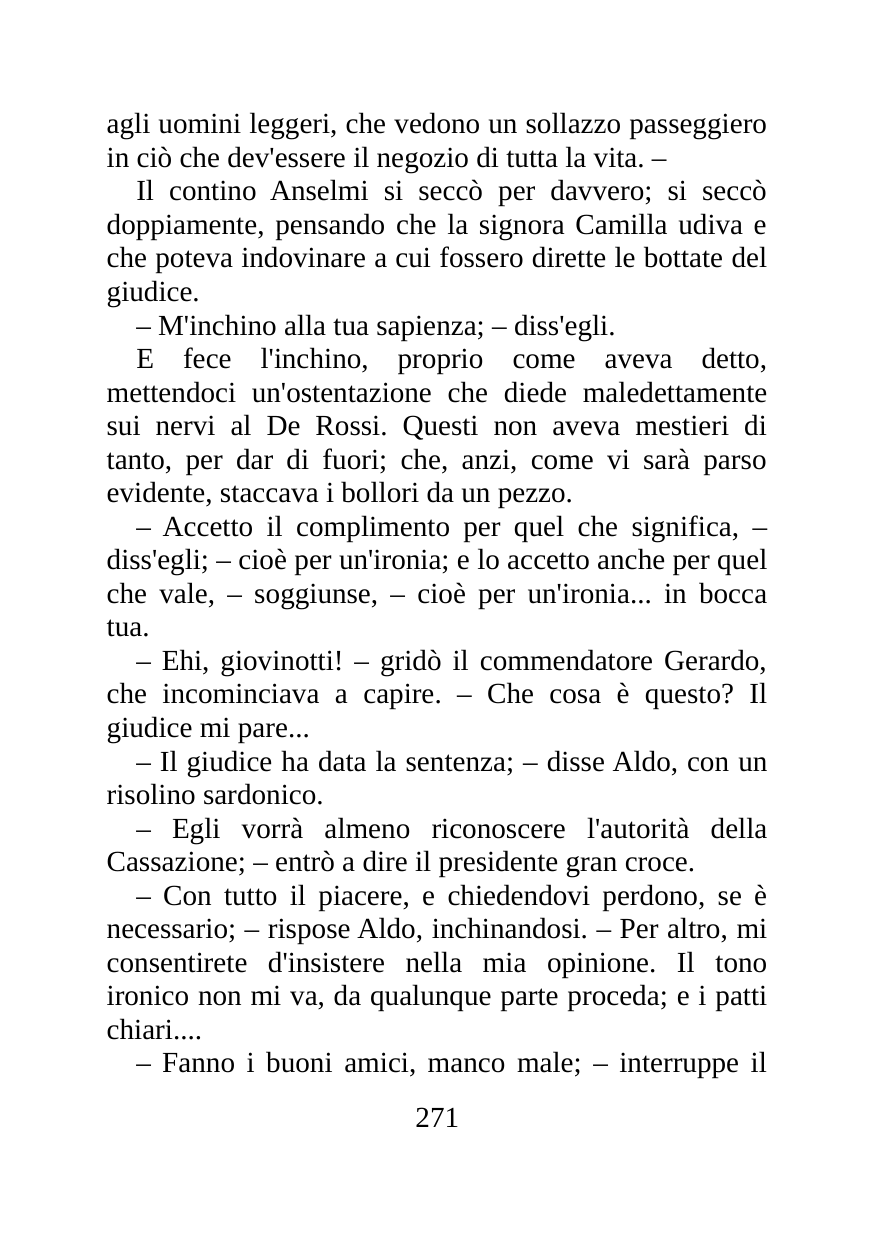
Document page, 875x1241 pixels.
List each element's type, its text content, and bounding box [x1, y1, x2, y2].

text ‒ Fanno i buoni amici, manco male; ‒ interruppe il [106, 1046, 768, 1079]
text ‒ Egli vorrà almeno riconoscere l'autorità della Cassazione; ‒ entrò a dire il presidente gran croce. [106, 811, 768, 878]
text E fece l'inchino, proprio come aveva detto, mettendoci un'ostentazione che diede maledettamente sui nervi al De Rossi. Questi non aveva mestieri di tanto, per dar di fuori; che, anzi, come vi sarà parso evidente, staccava i bollori da un pezzo. [106, 341, 768, 509]
text ‒ Accetto il complimento per quel che significa, ‒ diss'egli; ‒ cioè per un'ironia; e lo accetto anche per quel che vale, ‒ soggiunse, ‒ cioè per un'ironia... in bocca tua. [106, 509, 768, 643]
text agli uomini leggeri, che vedono un sollazzo passeggiero in ciò che dev'essere il negozio di tutta la vita. ‒ [106, 106, 768, 173]
text ‒ Ehi, giovinotti! ‒ gridò il commendatore Gerardo, che incominciava a capire. ‒ Che cosa è questo? Il giudice mi pare... [106, 643, 768, 744]
text ‒ M'inchino alla tua sapienza; ‒ diss'egli. [106, 308, 768, 341]
text ‒ Il giudice ha data la sentenza; ‒ disse Aldo, con un risolino sardonico. [106, 744, 768, 811]
text Il contino Anselmi si seccò per davvero; si seccò doppiamente, pensando che la signora Camilla udiva e che poteva indovinare a cui fossero dirette le bottate del giudice. [106, 173, 768, 308]
text ‒ Con tutto il piacere, e chiedendovi perdono, se è necessario; ‒ rispose Aldo, inchinandosi. ‒ Per altro, mi consentirete d'insistere nella mia opinione. Il tono ironico non mi va, da qualunque parte proceda; e i patti chiari.... [106, 878, 768, 1046]
